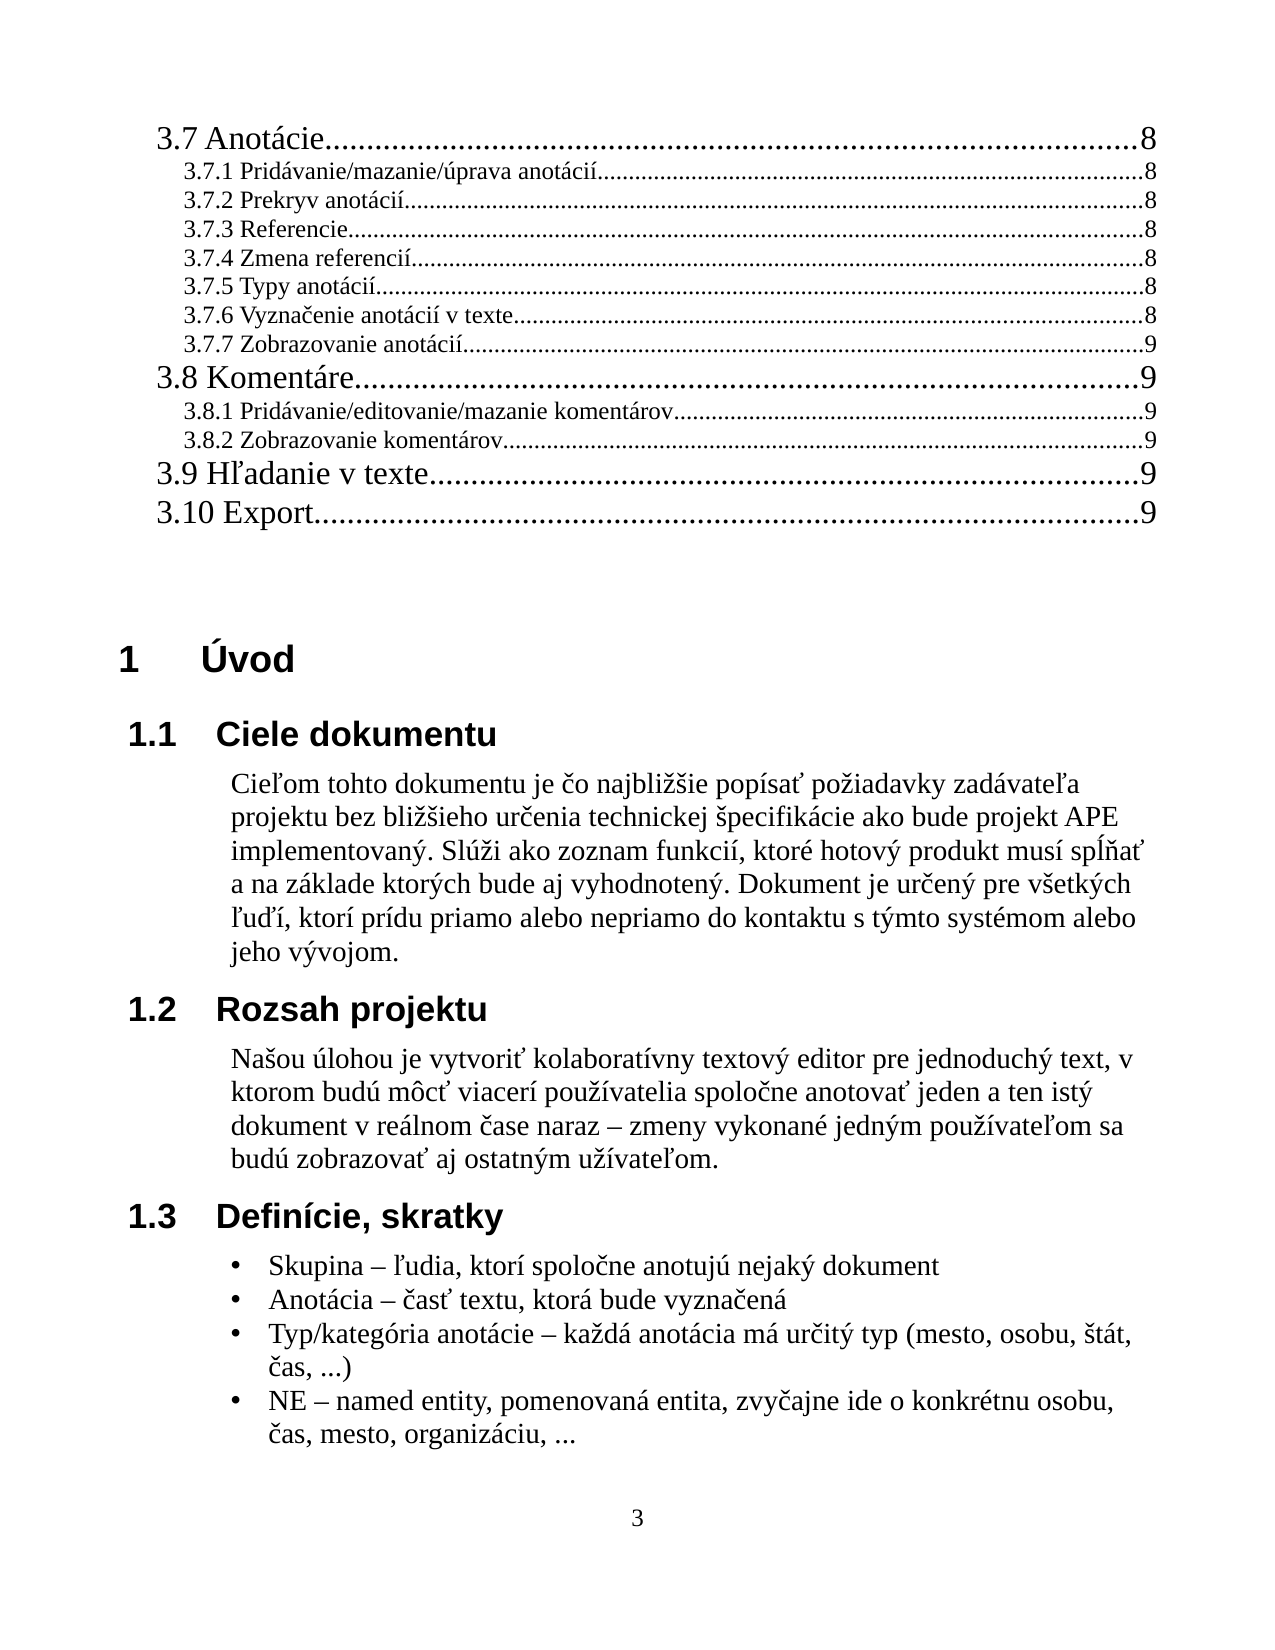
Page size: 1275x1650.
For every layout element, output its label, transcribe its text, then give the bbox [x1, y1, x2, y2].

list Anotácia – časť textu, ktorá bude vyznačená [231, 1282, 1157, 1316]
text 3.7.3 Referencie 8 [177, 214, 1157, 243]
text 3.8 Komentáre 9 [148, 358, 1157, 396]
text 3.8.1 Pridávanie/editovanie/mazanie komentárov 9 [177, 396, 1157, 425]
text 3.7.7 Zobrazovanie anotácií 9 [177, 329, 1157, 358]
list Cieľom tohto dokumentu je čo najbližšie popísať požiadavky zadávateľa projektu bez bližšieho určenia technickej špecifikácie ako bude projekt APE [193, 766, 1157, 833]
list NE – named entity, pomenovaná entita, zvyčajne ide o konkrétnu osobu, čas, mesto, organizáciu, ... [231, 1383, 1157, 1450]
list implementovaný. Slúži ako zoznam funkcií, ktoré hotový produkt musí spĺňať a na základe ktorých bude aj vyhodnotený. Dokument je určený pre všetkých ľuďí, ktorí prídu priamo alebo nepriamo do kontaktu s týmto systémom alebo jeho vývojom. [193, 833, 1157, 967]
text 3.7.1 Pridávanie/mazanie/úprava anotácií 8 [177, 156, 1157, 185]
list Našou úlohou je vytvoriť kolaboratívny textový editor pre jednoduchý text, v ktorom budú môcť viacerí používatelia spoločne anotovať jeden a ten istý dokument v reálnom čase naraz – zmeny vykonané jedným používateľom sa budú zobrazovať aj ostatným užívateľom. [193, 1041, 1157, 1175]
text 3.9 Hľadanie v texte 9 [148, 453, 1157, 492]
text 3.8.2 Zobrazovanie komentárov 9 [177, 425, 1157, 453]
text 3.7 Anotácie 8 [148, 118, 1157, 156]
text 3.7.5 Typy anotácií 8 [177, 271, 1157, 300]
text 3.10 Export 9 [148, 492, 1157, 530]
list Skupina – ľudia, ktorí spoločne anotujú nejaký dokument [231, 1248, 1157, 1282]
subtitle Ciele dokumentu [118, 713, 1157, 753]
subtitle Úvod [118, 636, 1157, 680]
subtitle Rozsah projektu [118, 988, 1157, 1028]
text 3.7.4 Zmena referencií 8 [177, 243, 1157, 271]
list Typ/kategória anotácie – každá anotácia má určitý typ (mesto, osobu, štát, čas, ...) [231, 1316, 1157, 1383]
text 3.7.2 Prekryv anotácií 8 [177, 185, 1157, 214]
subtitle Definície, skratky [118, 1196, 1157, 1236]
text 3.7.6 Vyznačenie anotácií v texte 8 [177, 300, 1157, 329]
